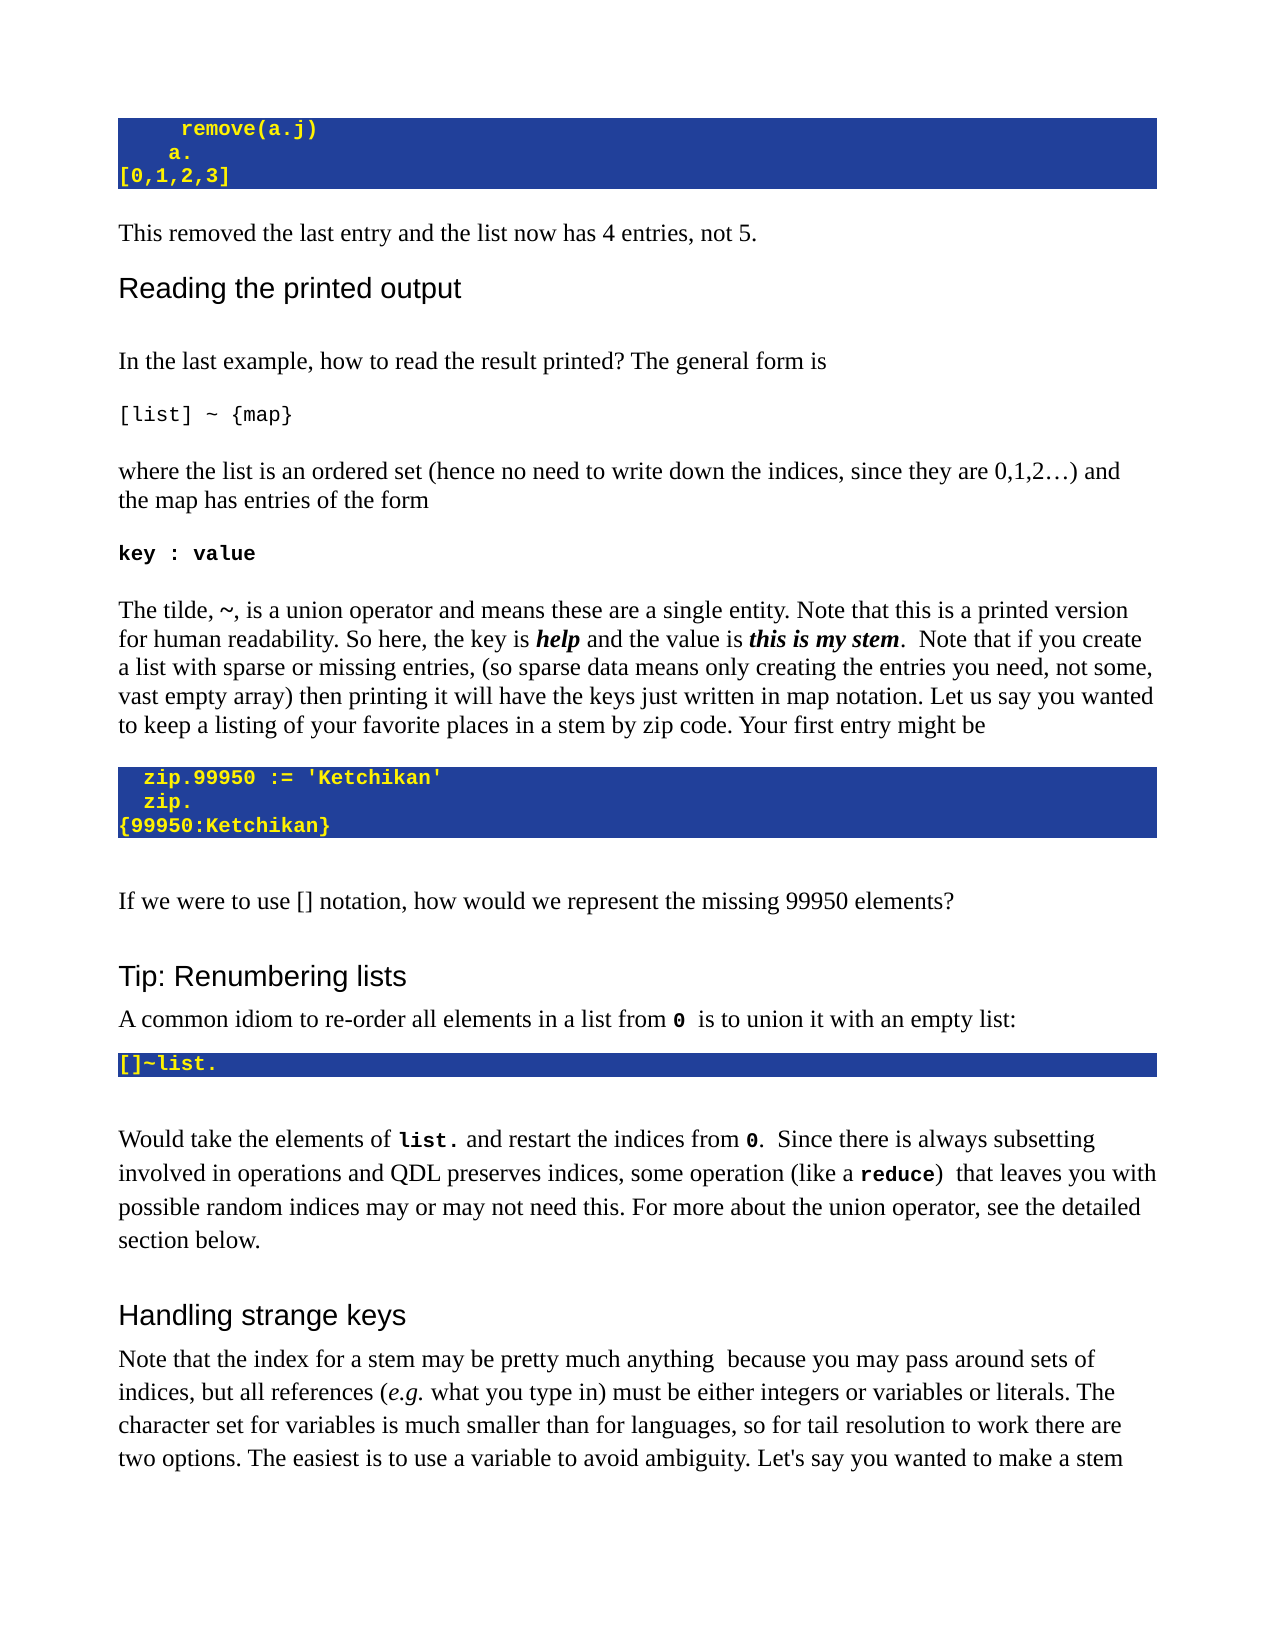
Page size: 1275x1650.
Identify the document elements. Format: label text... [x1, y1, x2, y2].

text where the list is an ordered set (hence no need to write down the indices, since they are 0,1,2…) and the map has entries of the form [118, 456, 1157, 514]
text A common idiom to re-order all elements in a list from 0 is to union it with an empty list: [118, 1004, 1157, 1034]
subtitle Reading the printed output [118, 272, 1157, 305]
text Note that the index for a stem may be pretty much anything because you may pass around sets of indices, but all references (e.g. what you type in) must be either integers or variables or literals. The character set for variables is much smaller than for languages, so for tail resolution to work there are two options. The easiest is to use a variable to avoid ambiguity. Let's say you wanted to make a stem [118, 1344, 1157, 1472]
text This removed the last entry and the list now has 4 entries, not 5. [118, 218, 1157, 247]
text In the last example, how to read the result printed? The general form is [118, 346, 1157, 375]
text key : value [118, 542, 1157, 566]
text remove(a.j) [118, 118, 1157, 142]
text zip.99950 := 'Ketchikan' [118, 767, 1157, 791]
text [list] ~ {map} [118, 404, 1157, 427]
text {99950:Ketchikan} [118, 815, 1157, 838]
text Would take the elements of list. and restart the indices from 0. Since there is always subsetting involved in operations and QDL preserves indices, some operation (like a reduce) that leaves you with possible random indices may or may not need this. For more about the union operator, see the detailed section below. [118, 1124, 1157, 1254]
text []~list. [118, 1053, 1157, 1077]
text zip. [118, 791, 1157, 815]
text a. [118, 142, 1157, 165]
subtitle Handling strange keys [118, 1298, 1157, 1331]
text If we were to use [] notation, how would we represent the missing 99950 elements? [118, 886, 1157, 915]
text The tilde, ~, is a union operator and means these are a single entity. Note that this is a printed version for human readability. So here, the key is help and the value is this is my stem. Note that if you create a list with sparse or missing entries, (so sparse data means only creating the entries you need, not some, vast empty array) then printing it will have the keys just written in map notation. Let us say you wanted to keep a listing of your favorite places in a stem by zip code. Your first entry might be [118, 595, 1157, 739]
subtitle Tip: Renumbering lists [118, 958, 1157, 992]
text [0,1,2,3] [118, 165, 1157, 189]
